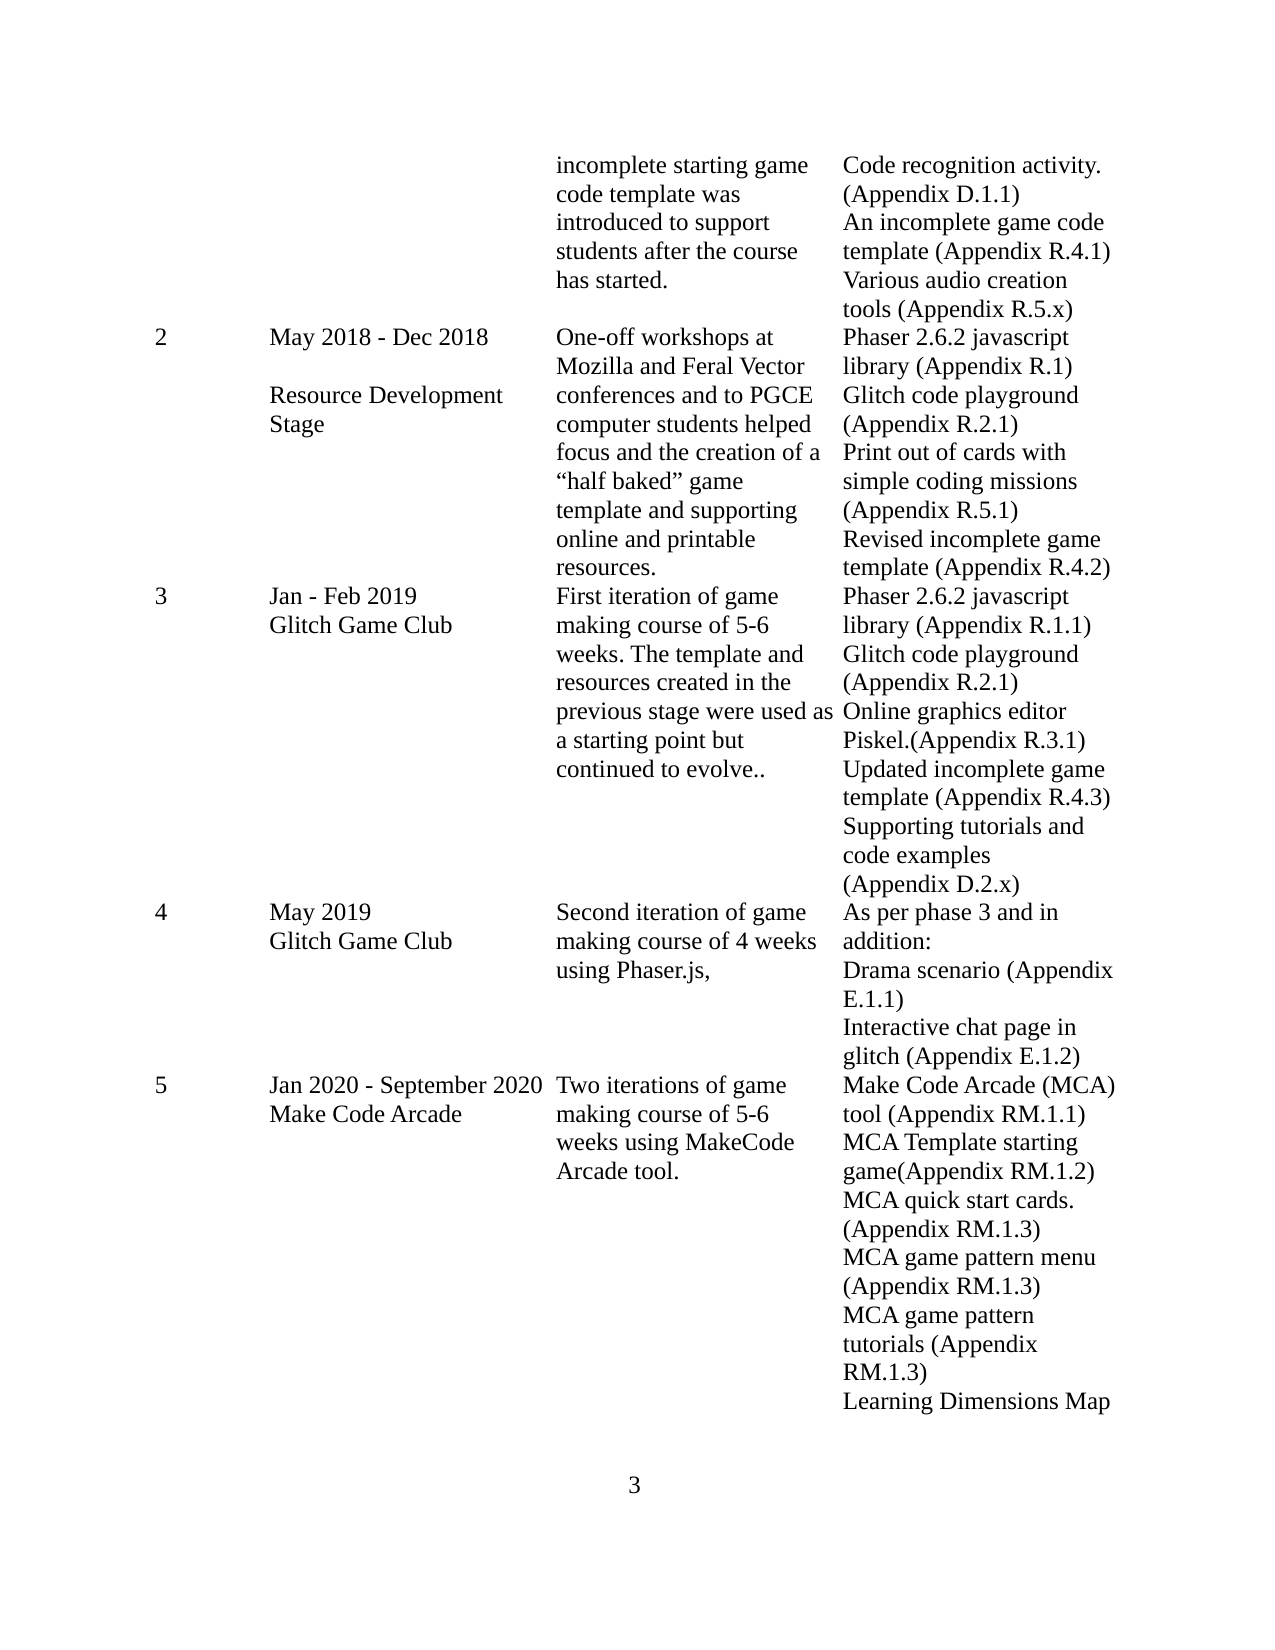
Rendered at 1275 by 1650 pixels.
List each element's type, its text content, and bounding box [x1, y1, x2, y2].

table_cell 3 [150, 581, 265, 897]
table_cell As per phase 3 and in addition: Drama scenario (Appendix E.1.1) Interactive chat page in glitch (Appendix E.1.2) [838, 898, 1125, 1070]
table_cell Second iteration of game making course of 4 weeks using Phaser.js, [551, 898, 838, 1070]
table_cell Jan 2020 - September 2020 Make Code Arcade [265, 1070, 551, 1415]
table_cell First iteration of game making course of 5-6 weeks. The template and resources created in the previous stage were used as a starting point but continued to evolve.. [551, 581, 838, 897]
table_cell [150, 150, 265, 322]
table_cell May 2019 Glitch Game Club [265, 898, 551, 1070]
table_cell incomplete starting game code template was introduced to support students after the course has started. [551, 150, 838, 322]
table_cell 2 [150, 323, 265, 581]
table_cell May 2018 - Dec 2018 Resource Development Stage [265, 323, 551, 581]
table_cell Two iterations of game making course of 5-6 weeks using MakeCode Arcade tool. [551, 1070, 838, 1415]
table_cell One-off workshops at Mozilla and Feral Vector conferences and to PGCE computer students helped focus and the creation of a “half baked” game template and supporting online and printable resources. [551, 323, 838, 581]
table_cell Code recognition activity. (Appendix D.1.1) An incomplete game code template (Appendix R.4.1) Various audio creation tools (Appendix R.5.x) [838, 150, 1125, 322]
table_cell 5 [150, 1070, 265, 1415]
table_cell Phaser 2.6.2 javascript library (Appendix R.1) Glitch code playground (Appendix R.2.1) Print out of cards with simple coding missions (Appendix R.5.1) Revised incomplete game template (Appendix R.4.2) [838, 323, 1125, 581]
table_cell Phaser 2.6.2 javascript library (Appendix R.1.1) Glitch code playground (Appendix R.2.1) Online graphics editor Piskel.(Appendix R.3.1) Updated incomplete game template (Appendix R.4.3) Supporting tutorials and code examples (Appendix D.2.x) [838, 581, 1125, 897]
table_cell Make Code Arcade (MCA) tool (Appendix RM.1.1) MCA Template starting game(Appendix RM.1.2) MCA quick start cards.(Appendix RM.1.3) MCA game pattern menu (Appendix RM.1.3) MCA game pattern tutorials (Appendix RM.1.3) Learning Dimensions Map [838, 1070, 1125, 1415]
table_cell [265, 150, 551, 322]
table_cell 4 [150, 898, 265, 1070]
table_cell Jan - Feb 2019 Glitch Game Club [265, 581, 551, 897]
